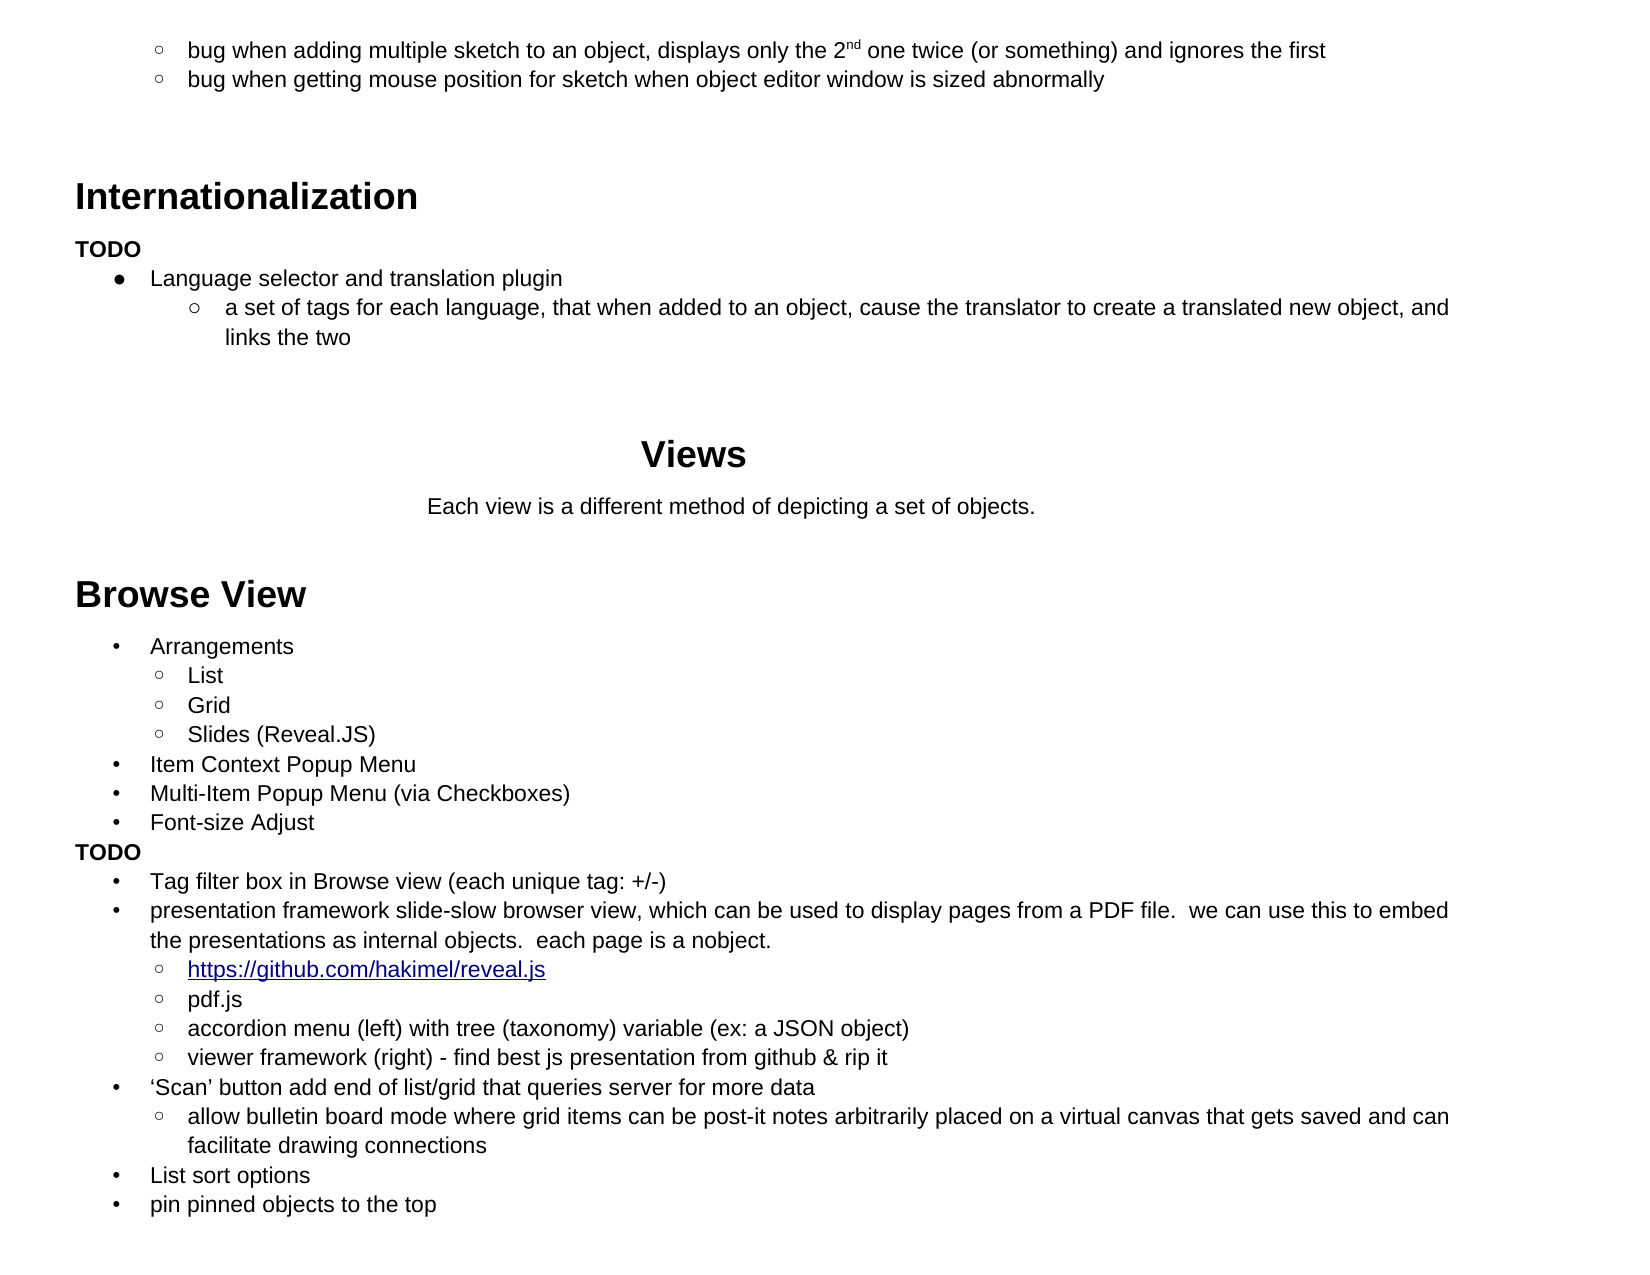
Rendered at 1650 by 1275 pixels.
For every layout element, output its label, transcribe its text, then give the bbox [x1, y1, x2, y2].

subtitle TODO [75, 236, 1462, 262]
list Arrangements [112, 634, 1462, 659]
list Grid [150, 692, 1462, 718]
list allow bulletin board mode where grid items can be post-it notes arbitrarily placed on a virtual canvas that gets saved and can facilitate drawing connections [150, 1104, 1462, 1159]
list viewer framework (right) - find best js presentation from github & rip it [150, 1045, 1462, 1071]
list List [150, 663, 1462, 689]
list Font-size Adjust [112, 810, 1462, 836]
list Slides (Reveal.JS) [150, 722, 1462, 747]
list List sort options [112, 1162, 1462, 1188]
subtitle Internationalization [75, 176, 1462, 217]
list Tag filter box in Browse view (each unique tag: +/-) [112, 869, 1462, 894]
list ‘Scan’ button add end of list/grid that queries server for more data [112, 1074, 1462, 1100]
subtitle Browse View [75, 573, 1462, 615]
list bug when getting mouse position for sketch when object editor window is sized abnormally [150, 67, 1462, 92]
list bug when adding multiple sketch to an object, displays only the 2nd one twice (or something) and ignores the first [150, 37, 1462, 63]
list presentation framework slide-slow browser view, which can be used to display pages from a PDF file. we can use this to embed the presentations as internal objects. each page is a nobject. [112, 898, 1462, 953]
list Multi-Item Popup Menu (via Checkboxes) [112, 781, 1462, 806]
list pdf.js [150, 986, 1462, 1012]
list https://github.com/hakimel/reveal.js [150, 957, 1462, 982]
text TODO [75, 839, 1462, 865]
list Item Context Popup Menu [112, 751, 1462, 777]
subtitle a set of tags for each language, that when added to an object, cause the translator to create a translated new object, and links the two [187, 295, 1462, 350]
subtitle Each view is a different method of depicting a set of objects. [0, 494, 1462, 519]
subtitle Views [75, 433, 1312, 475]
list accordion menu (left) with tree (taxonomy) variable (ex: a JSON object) [150, 1016, 1462, 1041]
list Language selector and translation plugin [112, 266, 1462, 291]
list pin pinned objects to the top [112, 1192, 1462, 1217]
